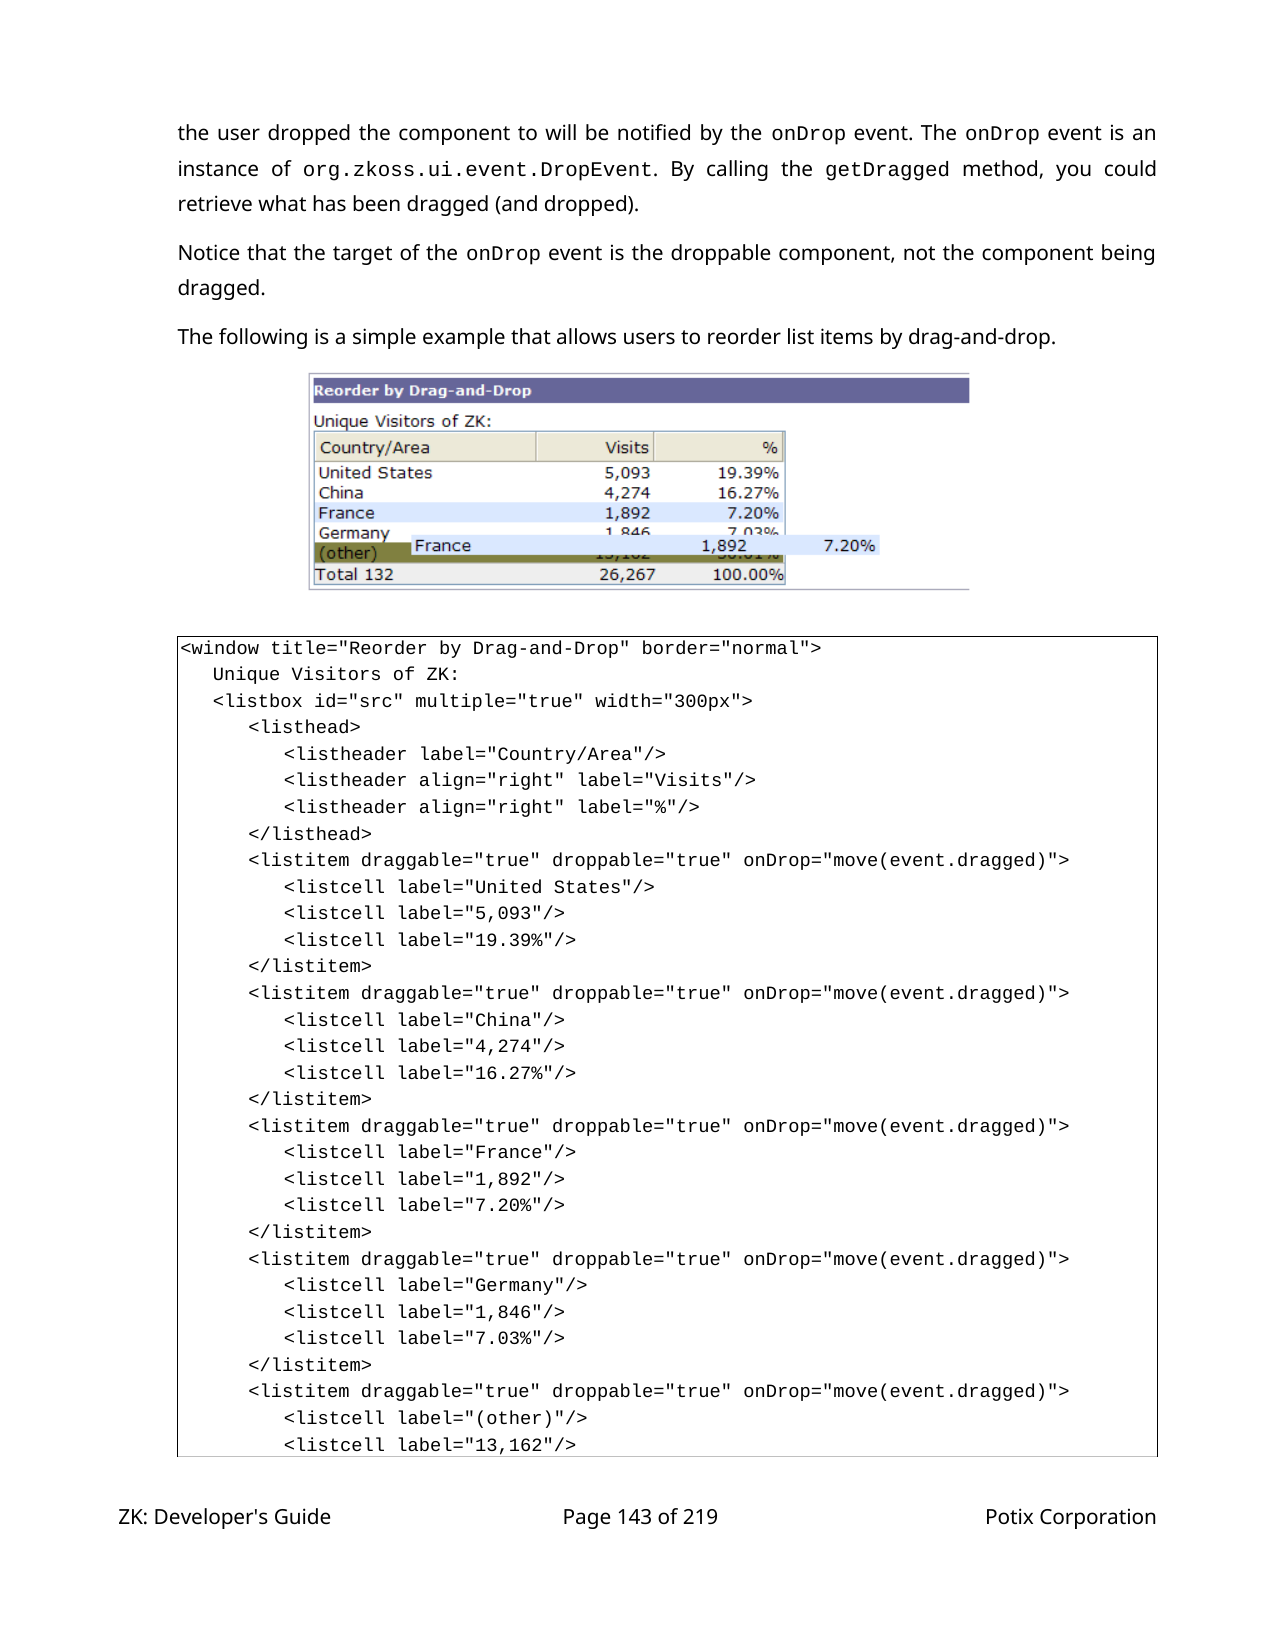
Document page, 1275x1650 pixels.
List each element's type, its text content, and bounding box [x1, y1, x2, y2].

picture [305, 368, 970, 594]
text Notice that the target of the onDrop event is the droppable component, not the component being dragged. [177, 238, 1157, 302]
text <window title="Reorder by Drag-and-Drop" border="normal"> Unique Visitors of ZK: <listbox id="src" multiple="true" width="300px"> <listhead> <listheader label="Country/Area"/> <listheader align="right" label="Visits"/> <listheader align="right" label="%"/> </listhead> <listitem draggable="true" droppable="true" onDrop="move(event.dragged)"> <listcell label="United States"/> <listcell label="5,093"/> <listcell label="19.39%"/> </listitem> <listitem draggable="true" droppable="true" onDrop="move(event.dragged)"> <listcell label="China"/> <listcell label="4,274"/> <listcell label="16.27%"/> </listitem> <listitem draggable="true" droppable="true" onDrop="move(event.dragged)"> <listcell label="France"/> <listcell label="1,892"/> <listcell label="7.20%"/> </listitem> <listitem draggable="true" droppable="true" onDrop="move(event.dragged)"> <listcell label="Germany"/> <listcell label="1,846"/> <listcell label="7.03%"/> </listitem> <listitem draggable="true" droppable="true" onDrop="move(event.dragged)"> <listcell label="(other)"/> <listcell label="13,162"/> [178, 637, 1157, 1456]
text The following is a simple example that allows users to reorder list items by drag-and-drop. [177, 322, 1157, 351]
text the user dropped the component to will be notified by the onDrop event. The onDrop event is an instance of org.zkoss.ui.event.DropEvent. By calling the getDragged method, you could retrieve what has been dragged (and dropped). [177, 118, 1157, 217]
